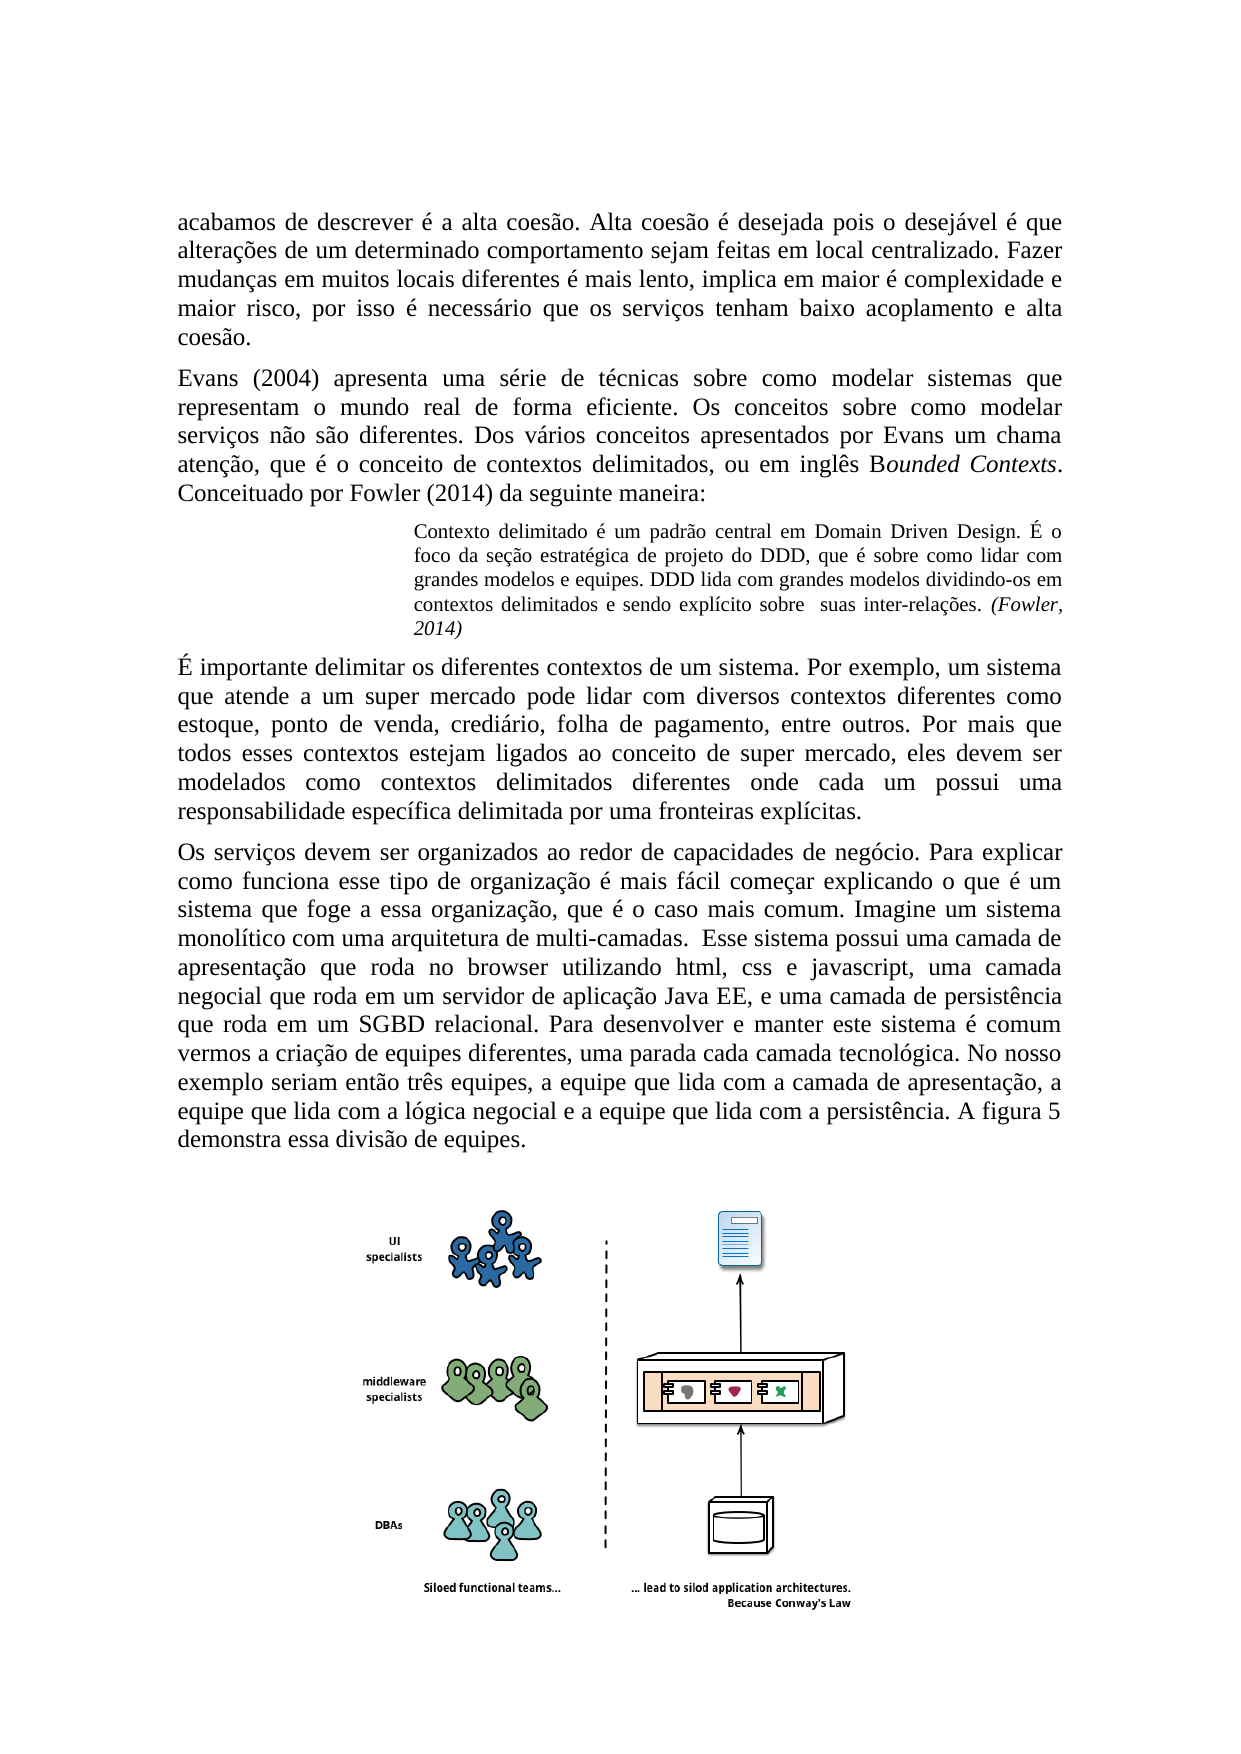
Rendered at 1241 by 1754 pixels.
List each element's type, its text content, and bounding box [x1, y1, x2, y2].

text É importante delimitar os diferentes contextos de um sistema. Por exemplo, um sistema que atende a um super mercado pode lidar com diversos contextos diferentes como estoque, ponto de venda, crediário, folha de pagamento, entre outros. Por mais que todos esses contextos estejam ligados ao conceito de super mercado, eles devem ser modelados como contextos delimitados diferentes onde cada um possui uma responsabilidade específica delimitada por uma fronteiras explícitas. [177, 652, 1063, 824]
text acabamos de descrever é a alta coesão. Alta coesão é desejada pois o desejável é que alterações de um determinado comportamento sejam feitas em local centralizado. Fazer mudanças em muitos locais diferentes é mais lento, implica em maior é complexidade e maior risco, por isso é necessário que os serviços tenham baixo acoplamento e alta coesão. [177, 207, 1063, 351]
text Contexto delimitado é um padrão central em Domain Driven Design. É o foco da seção estratégica de projeto do DDD, que é sobre como lidar com grandes modelos e equipes. DDD lida com grandes modelos dividindo-os em contextos delimitados e sendo explícito sobre suas inter-relações. (Fowler, 2014) [413, 519, 1063, 639]
text Evans (2004) apresenta uma série de técnicas sobre como modelar sistemas que representam o mundo real de forma eficiente. Os conceitos sobre como modelar serviços não são diferentes. Dos vários conceitos apresentados por Evans um chama atenção, que é o conceito de contextos delimitados, ou em inglês Bounded Contexts. Conceituado por Fowler (2014) da seguinte maneira: [177, 363, 1063, 507]
picture [354, 1198, 855, 1611]
text Os serviços devem ser organizados ao redor de capacidades de negócio. Para explicar como funciona esse tipo de organização é mais fácil começar explicando o que é um sistema que foge a essa organização, que é o caso mais comum. Imagine um sistema monolítico com uma arquitetura de multi-camadas. Esse sistema possui uma camada de apresentação que roda no browser utilizando html, css e javascript, uma camada negocial que roda em um servidor de aplicação Java EE, e uma camada de persistência que roda em um SGBD relacional. Para desenvolver e manter este sistema é comum vermos a criação de equipes diferentes, uma parada cada camada tecnológica. No nosso exemplo seriam então três equipes, a equipe que lida com a camada de apresentação, a equipe que lida com a lógica negocial e a equipe que lida com a persistência. A figura 5 demonstra essa divisão de equipes. [177, 837, 1063, 1153]
